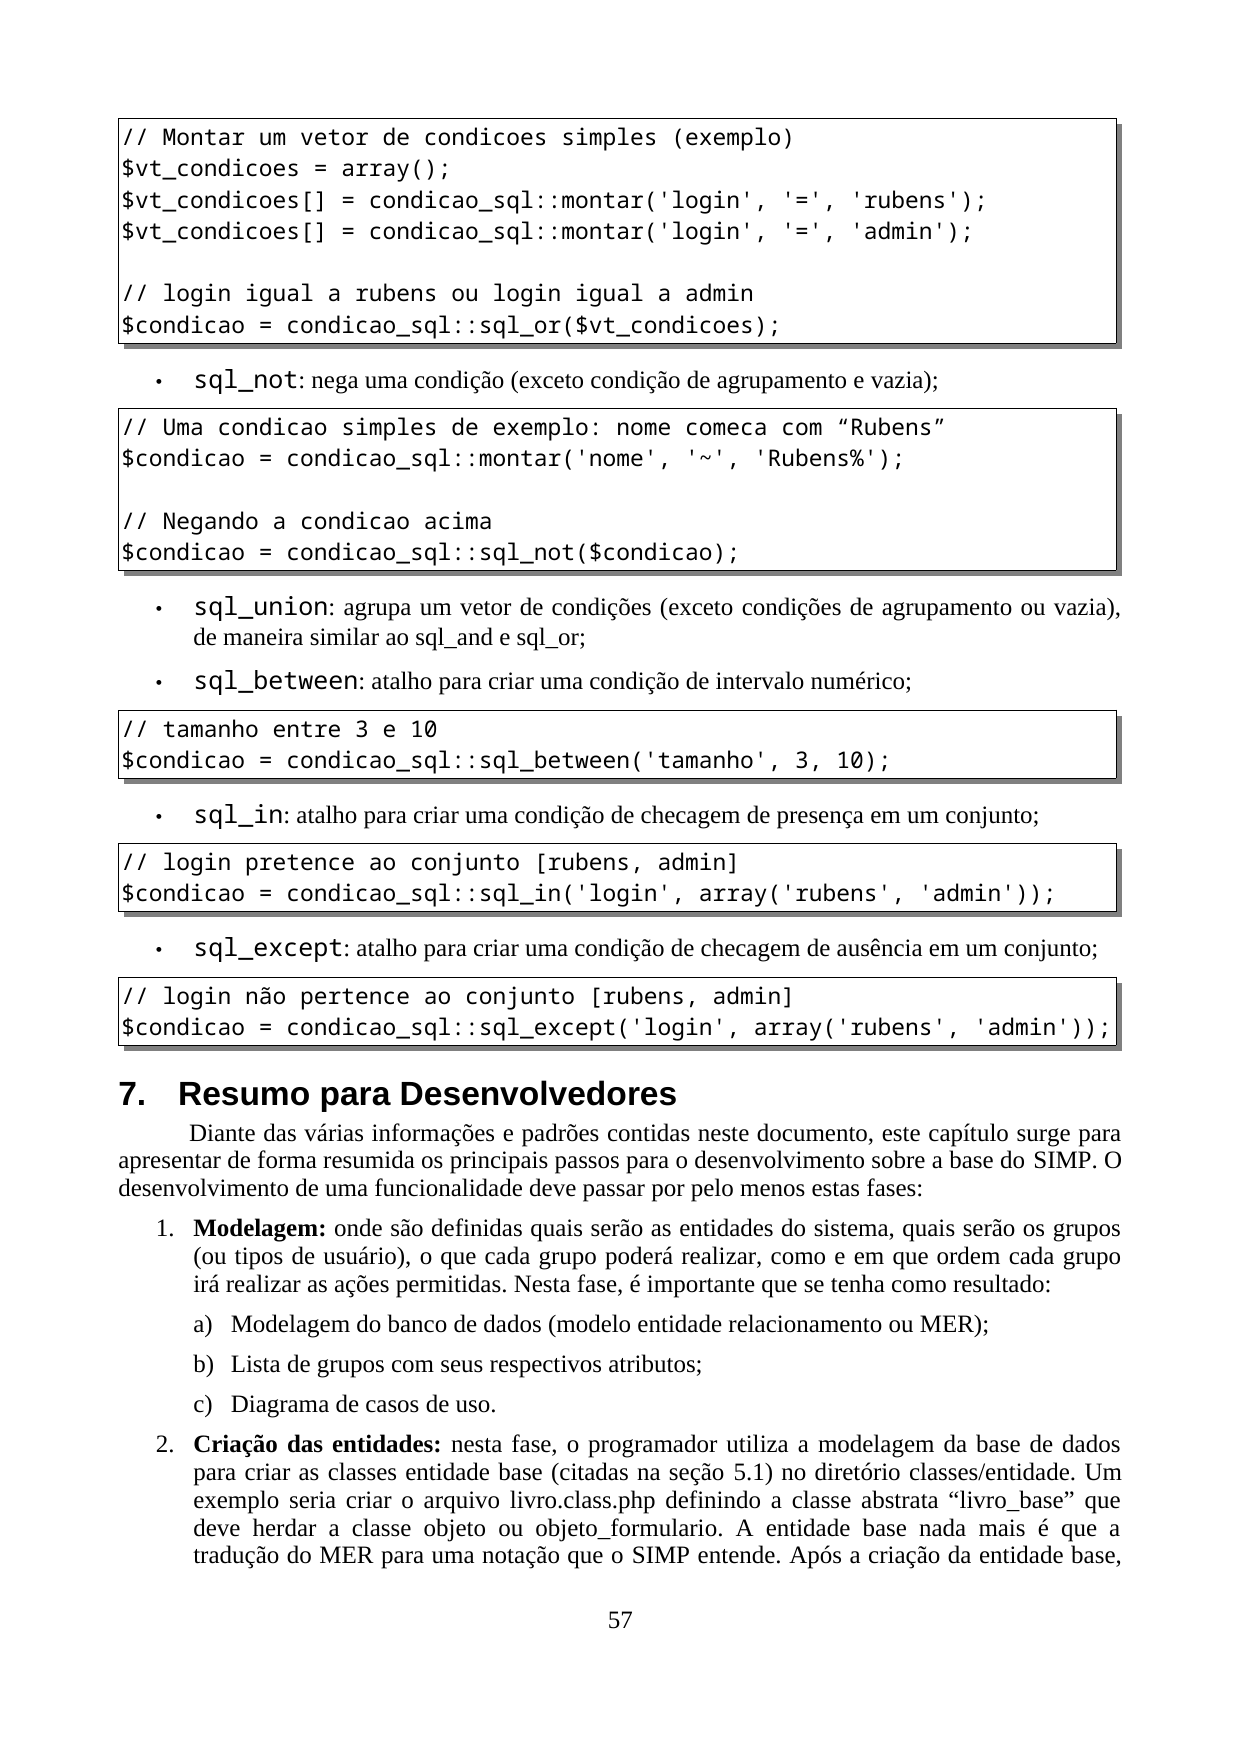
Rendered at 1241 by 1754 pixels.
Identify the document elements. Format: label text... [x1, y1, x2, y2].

list Criação das entidades: nesta fase, o programador utiliza a modelagem da base de dados para criar as classes entidade base (citadas na seção 5.1) no diretório classes/entidade. Um exemplo seria criar o arquivo livro.class.php definindo a classe abstrata “livro_base” que deve herdar a classe objeto ou objeto_formulario. A entidade base nada mais é que a tradução do MER para uma notação que o SIMP entende. Após a criação da entidade base, [156, 1431, 1122, 1569]
list // tamanho entre 3 e 10 $condicao = condicao_sql::sql_between('tamanho', 3, 10); [119, 711, 1116, 778]
list // login pretence ao conjunto [rubens, admin] $condicao = condicao_sql::sql_in('login', array('rubens', 'admin')); [119, 844, 1116, 911]
subtitle Resumo para Desenvolvedores [118, 1075, 1122, 1113]
list // Montar um vetor de condicoes simples (exemplo) $vt_condicoes = array(); $vt_condicoes[] = condicao_sql::montar('login', '=', 'rubens'); $vt_condicoes[] = condicao_sql::montar('login', '=', 'admin'); // login igual a rubens ou login igual a admin $condicao = condicao_sql::sql_or($vt_condicoes); [119, 119, 1116, 343]
list sql_except: atalho para criar uma condição de checagem de ausência em um conjunto; [156, 930, 1122, 964]
list sql_in: atalho para criar uma condição de checagem de presença em um conjunto; [156, 796, 1122, 831]
text Diante das várias informações e padrões contidas neste documento, este capítulo surge para apresentar de forma resumida os principais passos para o desenvolvimento sobre a base do SIMP. O desenvolvimento de uma funcionalidade deve passar por pelo menos estas fases: [118, 1119, 1122, 1202]
list sql_union: agrupa um vetor de condições (exceto condições de agrupamento ou vazia), de maneira similar ao sql_and e sql_or; [156, 589, 1122, 650]
list Modelagem do banco de dados (modelo entidade relacionamento ou MER); [193, 1310, 1122, 1338]
list Lista de grupos com seus respectivos atributos; [193, 1350, 1122, 1378]
list Modelagem: onde são definidas quais serão as entidades do sistema, quais serão os grupos (ou tipos de usuário), o que cada grupo poderá realizar, como e em que ordem cada grupo irá realizar as ações permitidas. Nesta fase, é importante que se tenha como resultado: [156, 1214, 1122, 1297]
list sql_not: nega uma condição (exceto condição de agrupamento e vazia); [156, 361, 1122, 395]
list Diagrama de casos de uso. [193, 1390, 1122, 1418]
list // Uma condicao simples de exemplo: nome comeca com “Rubens” $condicao = condicao_sql::montar('nome', '~', 'Rubens%'); // Negando a condicao acima $condicao = condicao_sql::sql_not($condicao); [119, 409, 1116, 570]
text // login não pertence ao conjunto [rubens, admin] $condicao = condicao_sql::sql_except('login', array('rubens', 'admin')); [119, 978, 1116, 1045]
list sql_between: atalho para criar uma condição de intervalo numérico; [156, 663, 1122, 697]
